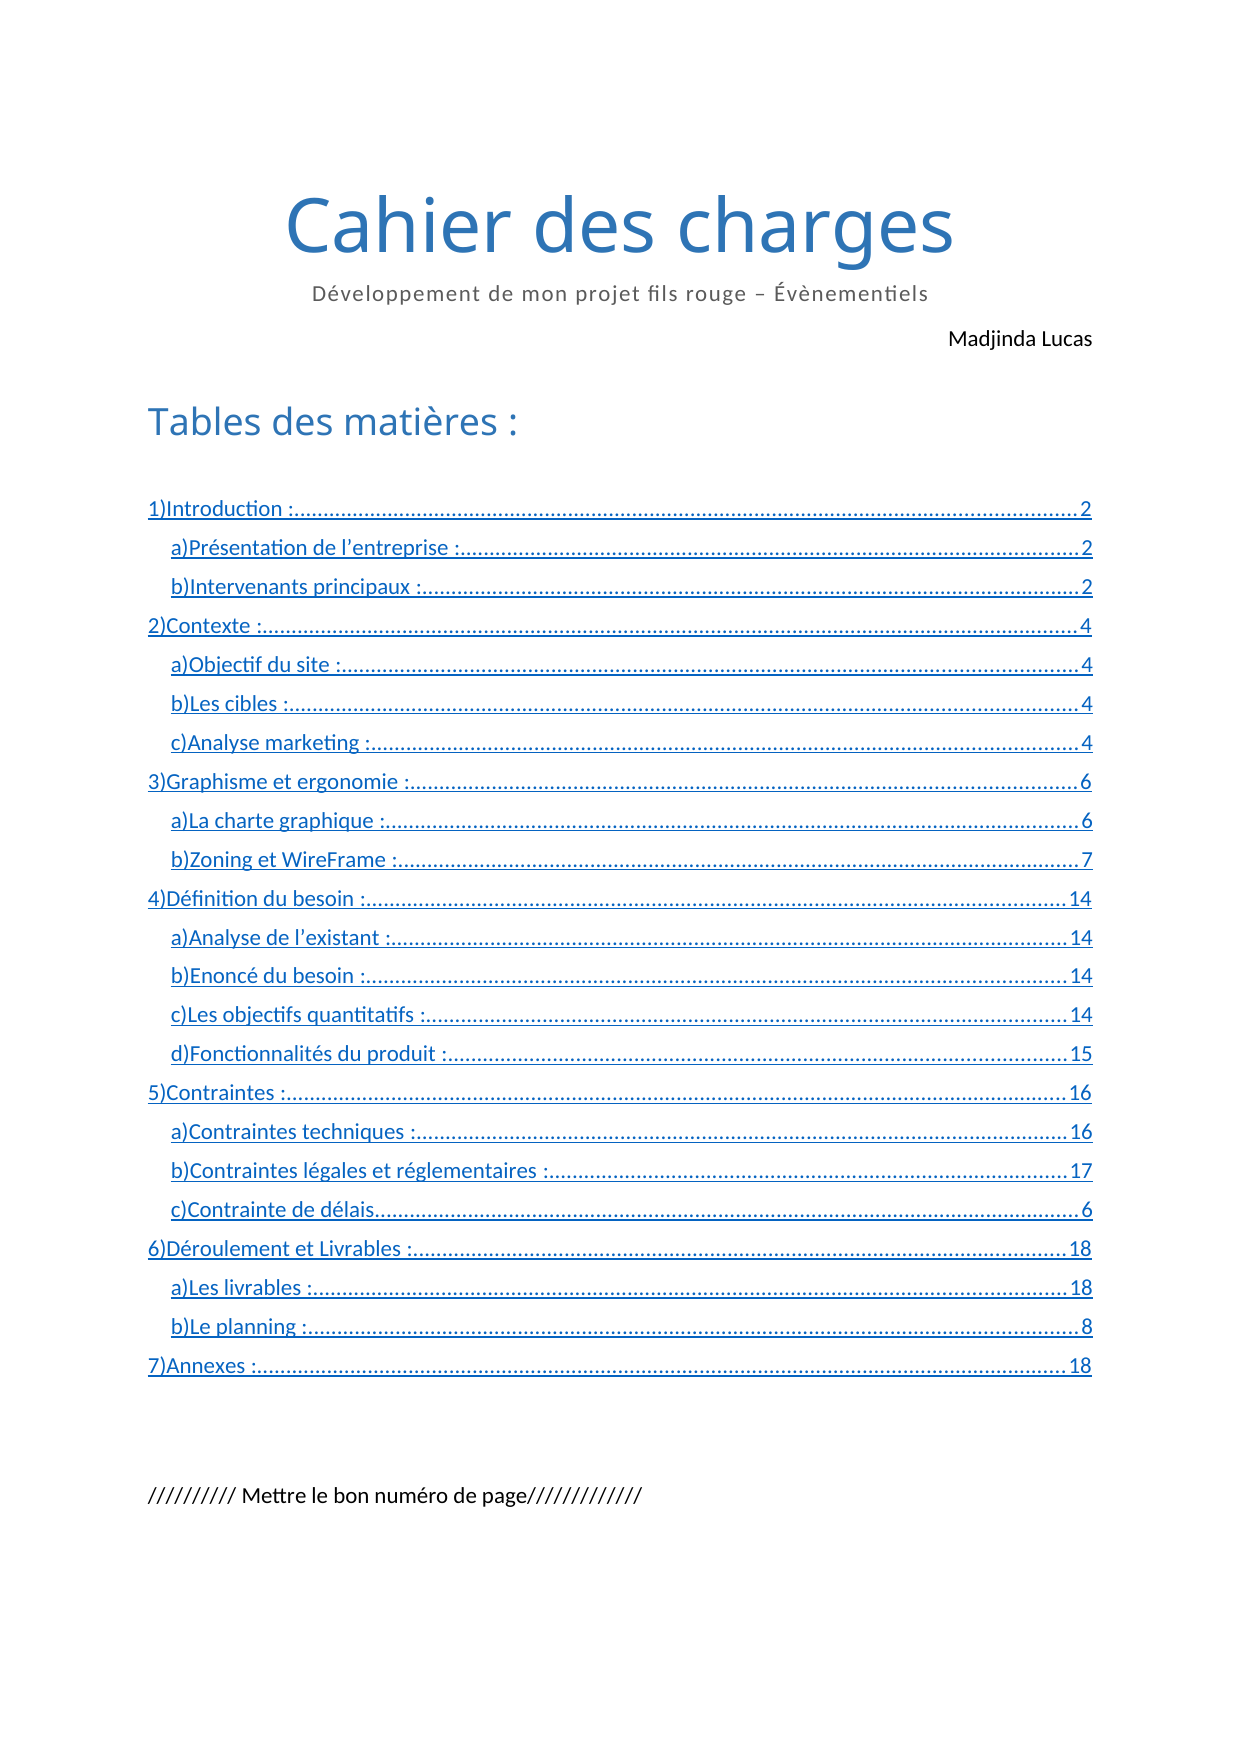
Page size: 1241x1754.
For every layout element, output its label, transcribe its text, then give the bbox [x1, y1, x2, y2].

text 1) Introduction : 2 [148, 494, 1093, 522]
text a) Présentation de l’entreprise : 2 [171, 533, 1093, 557]
text a) La charte graphique : 6 [171, 806, 1093, 830]
text d) Fonctionnalités du produit : 15 [171, 1039, 1093, 1064]
text 2) Contexte : 4 [148, 611, 1093, 639]
text 5) Contraintes : 16 [148, 1078, 1093, 1106]
text a) Objectif du site : 4 [171, 650, 1093, 674]
text ////////// Mettre le bon numéro de page///////////// [148, 1482, 1093, 1509]
text 7) Annexes : 18 [148, 1351, 1093, 1379]
text b) Le planning : 8 [171, 1312, 1093, 1336]
text Madjinda Lucas [148, 324, 1093, 353]
text b) Intervenants principaux : 2 [171, 572, 1093, 596]
text c) Les objectifs quantitatifs : 14 [171, 1001, 1093, 1025]
text 6) Déroulement et Livrables : 18 [148, 1234, 1093, 1262]
text c) Analyse marketing : 4 [171, 728, 1093, 752]
text 4) Définition du besoin : 14 [148, 884, 1093, 912]
text c) Contrainte de délais 6 [171, 1195, 1093, 1219]
subtitle Cahier des charges [148, 173, 1093, 275]
text 3) Graphisme et ergonomie : 6 [148, 767, 1093, 795]
text b) Les cibles : 4 [171, 689, 1093, 713]
text b) Zoning et WireFrame : 7 [171, 845, 1093, 869]
text b) Enoncé du besoin : 14 [171, 962, 1093, 986]
text b) Contraintes légales et réglementaires : 17 [171, 1156, 1093, 1181]
subtitle Tables des matières : [148, 395, 1093, 446]
text a) Analyse de l’existant : 14 [171, 923, 1093, 947]
text a) Contraintes techniques : 16 [171, 1117, 1093, 1142]
text Développement de mon projet fils rouge – Évènementiels [148, 279, 1093, 307]
text a) Les livrables : 18 [171, 1273, 1093, 1297]
